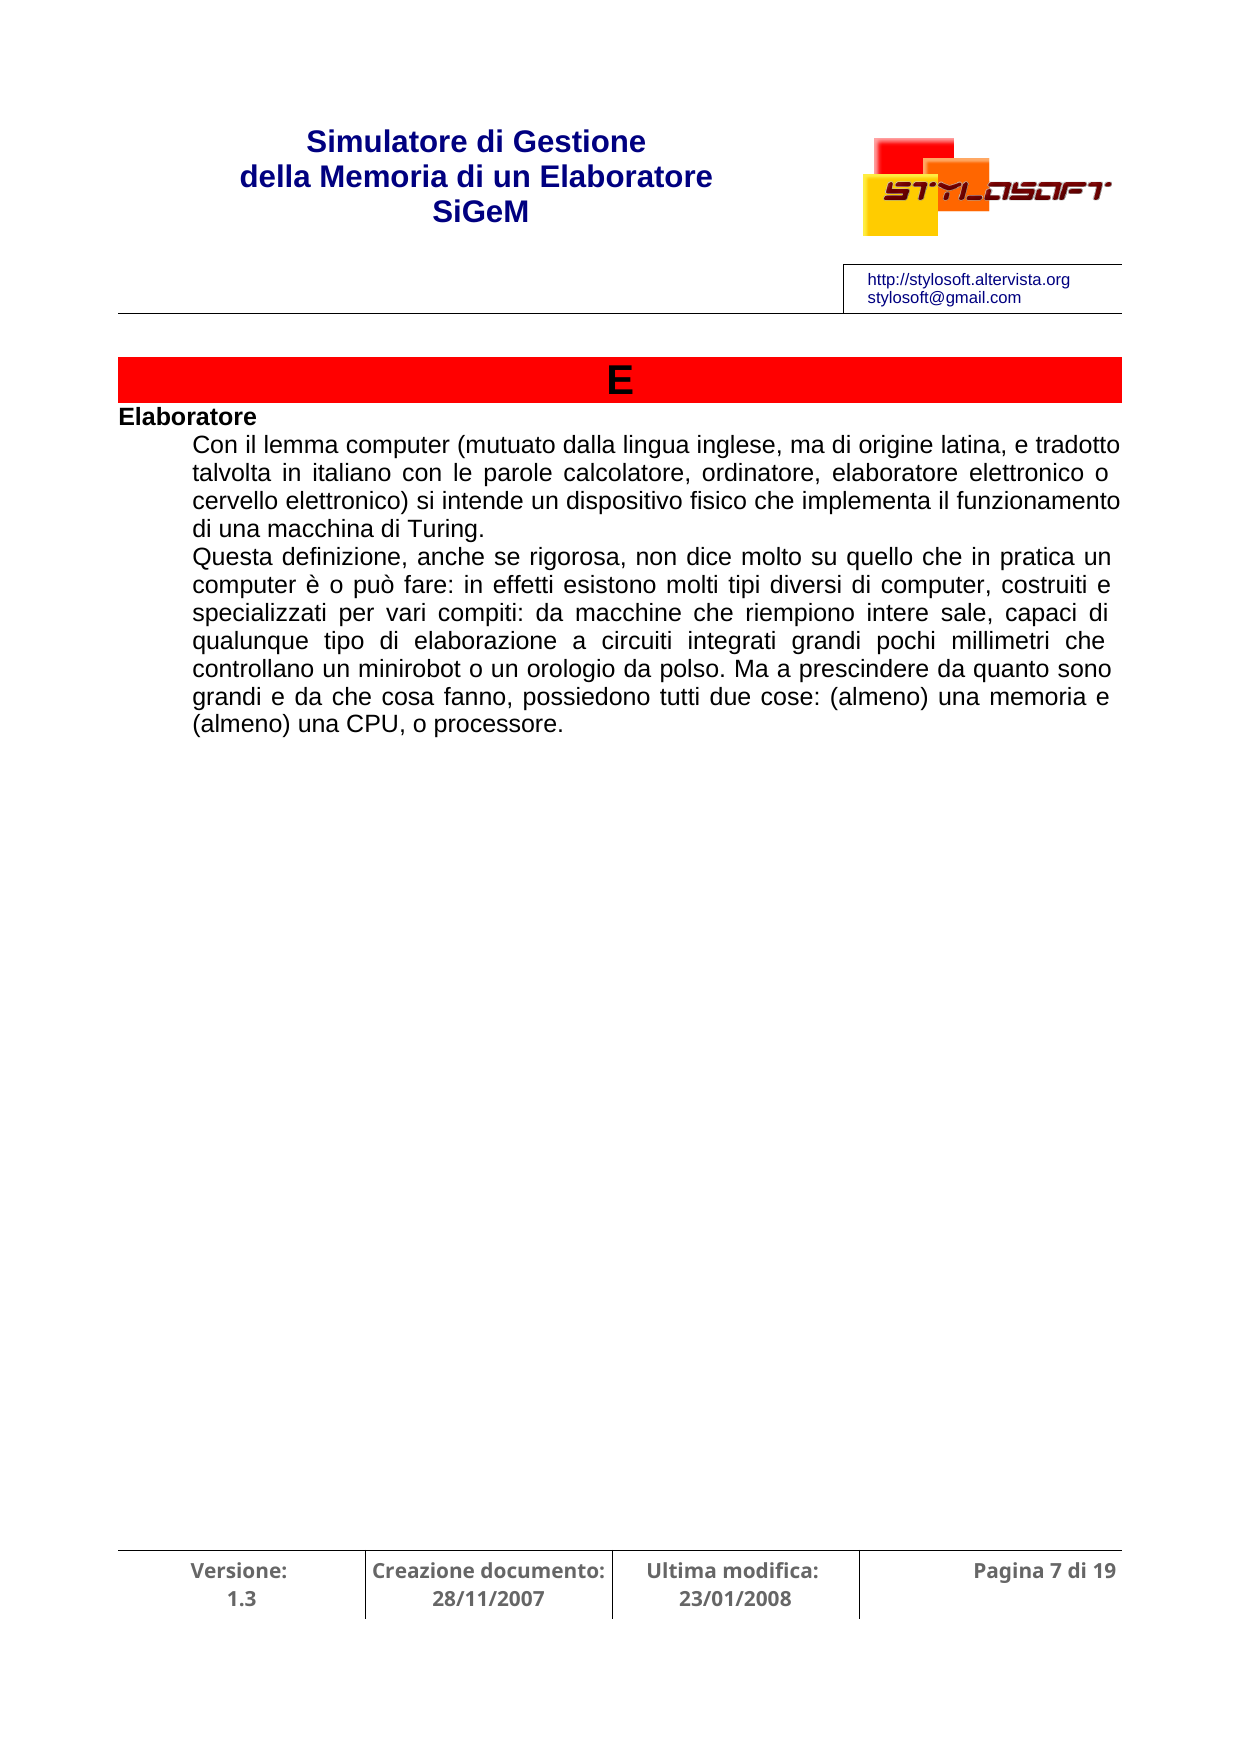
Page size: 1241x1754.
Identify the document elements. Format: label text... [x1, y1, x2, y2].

text Elaboratore [118, 403, 1122, 431]
text Questa definizione, anche se rigorosa, non dice molto su quello che in pratica un computer è o può fare: in effetti esistono molti tipi diversi di computer, costruiti e specializzati per vari compiti: da macchine che riempiono intere sale, capaci di qualunque tipo di elaborazione a circuiti integrati grandi pochi millimetri che controllano un minirobot o un orologio da polso. Ma a prescindere da quanto sono grandi e da che cosa fanno, possiedono tutti due cose: (almeno) una memoria e (almeno) una CPU, o processore. [118, 543, 1122, 738]
text Con il lemma computer (mutuato dalla lingua inglese, ma di origine latina, e tradotto talvolta in italiano con le parole calcolatore, ordinatore, elaboratore elettronico o cervello elettronico) si intende un dispositivo fisico che implementa il funzionamento di una macchina di Turing. [118, 431, 1122, 543]
picture [848, 123, 1117, 247]
